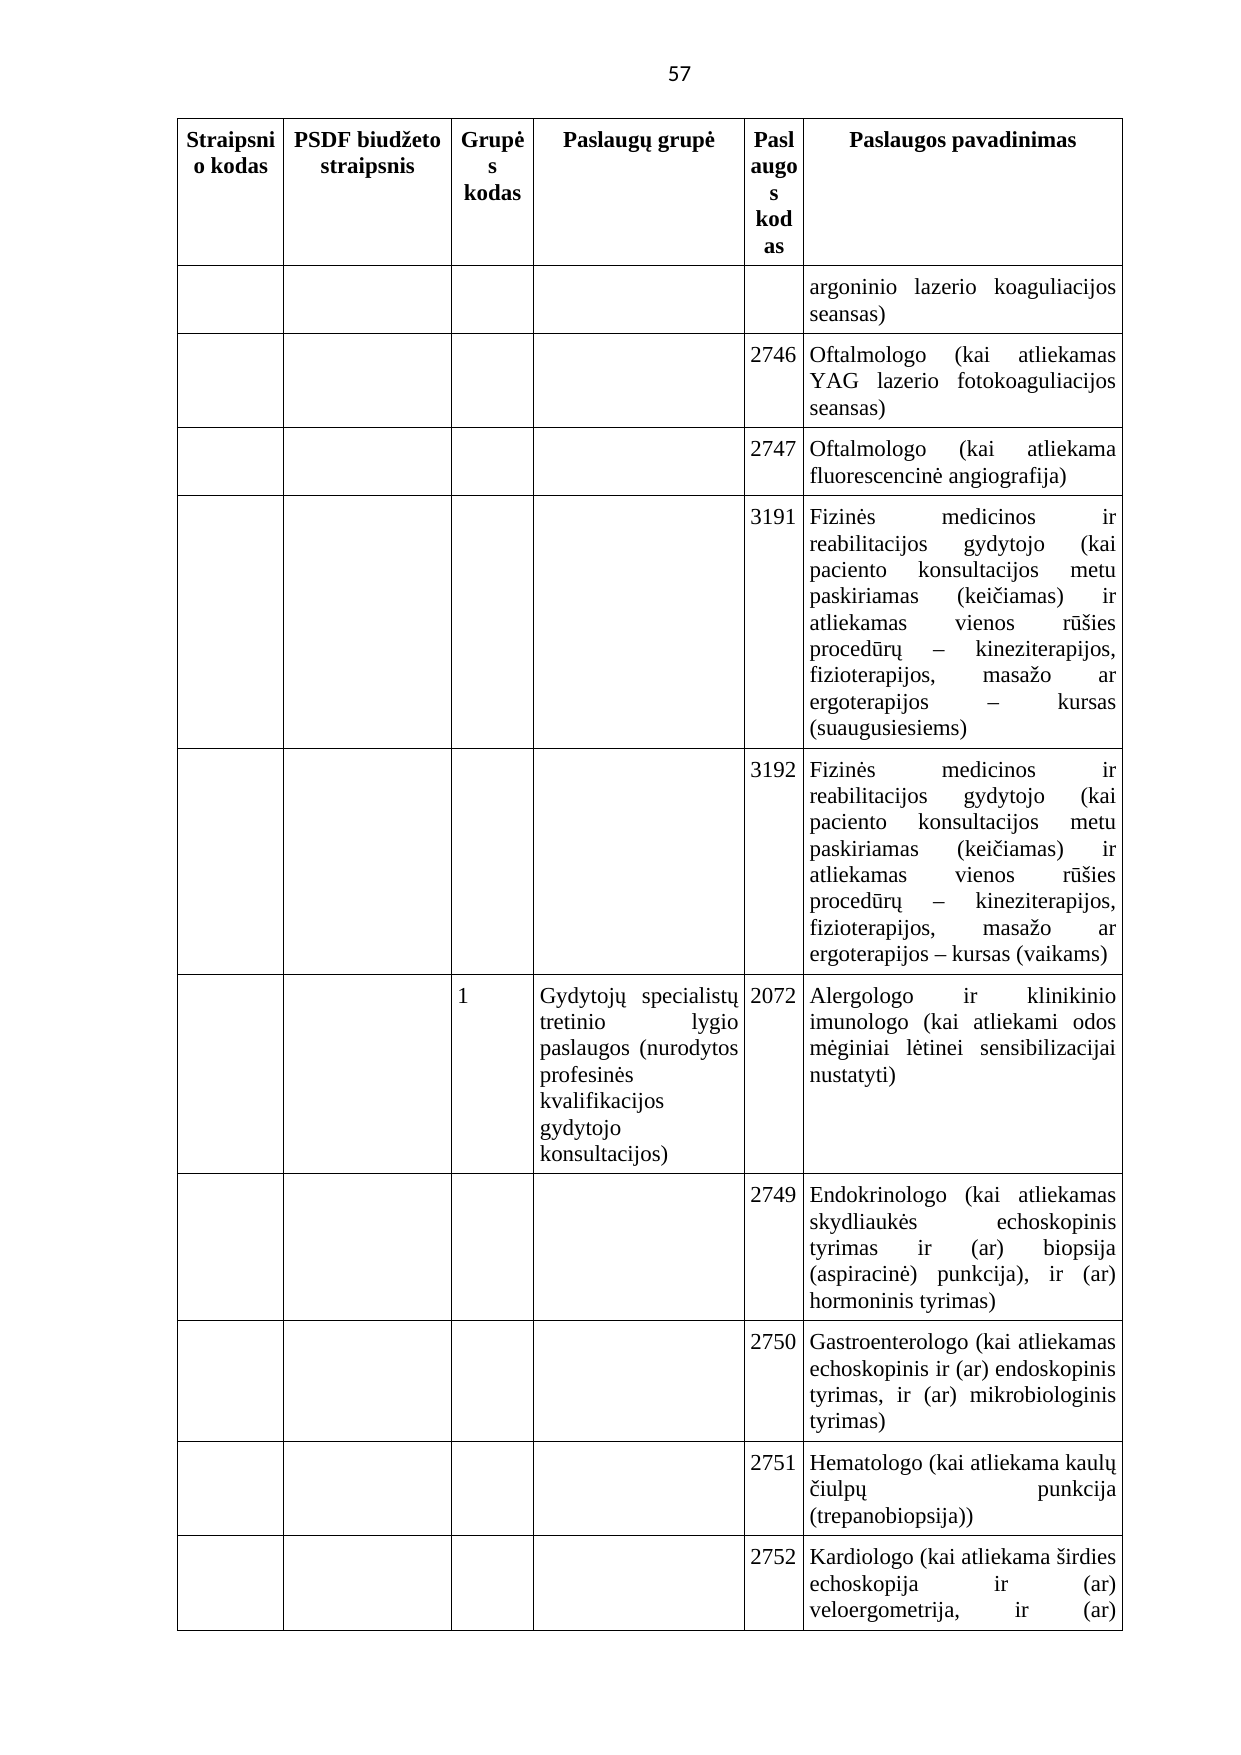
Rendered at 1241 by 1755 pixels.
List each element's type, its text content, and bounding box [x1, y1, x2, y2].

table_cell [745, 266, 803, 333]
table_header Straipsnio kodas [178, 119, 283, 265]
table_cell Alergologo ir klinikinio imunologo (kai atliekami odos mėginiai lėtinei sensibilizacijai nustatyti) [804, 975, 1122, 1173]
table_cell [534, 334, 744, 427]
table_cell [284, 1321, 451, 1441]
table_cell [534, 1174, 744, 1320]
table_cell [284, 334, 451, 427]
table_header Paslaugos pavadinimas [804, 119, 1122, 265]
table_cell [284, 428, 451, 495]
table_cell Gastroenterologo (kai atliekamas echoskopinis ir (ar) endoskopinis tyrimas, ir (ar) mikrobiologinis tyrimas) [804, 1321, 1122, 1441]
table_cell [284, 266, 451, 333]
table_cell [534, 266, 744, 333]
table_header Grupės kodas [452, 119, 533, 265]
table_cell [178, 749, 283, 974]
table_cell [452, 1536, 533, 1629]
table_cell [178, 1174, 283, 1320]
table_cell [452, 749, 533, 974]
table_cell [284, 975, 451, 1173]
table_cell Hematologo (kai atliekama kaulų čiulpų punkcija (trepanobiopsija)) [804, 1442, 1122, 1535]
table_cell [178, 1536, 283, 1629]
table_cell [534, 428, 744, 495]
table_cell 3191 [745, 496, 803, 748]
table_cell Oftalmologo (kai atliekamas YAG lazerio fotokoaguliacijos seansas) [804, 334, 1122, 427]
table_cell [284, 749, 451, 974]
table_header Paslaugos kodas [745, 119, 803, 265]
table_cell [452, 334, 533, 427]
table_cell [284, 496, 451, 748]
table_cell [178, 975, 283, 1173]
table_cell 2747 [745, 428, 803, 495]
table_cell argoninio lazerio koaguliacijos seansas) [804, 266, 1122, 333]
table_cell 2072 [745, 975, 803, 1173]
table_header PSDF biudžeto straipsnis [284, 119, 451, 265]
table_cell [452, 1442, 533, 1535]
table_cell [534, 1321, 744, 1441]
table_cell [178, 334, 283, 427]
table_cell [452, 428, 533, 495]
table_cell [534, 1442, 744, 1535]
table_cell 3192 [745, 749, 803, 974]
table_cell [452, 1174, 533, 1320]
table_cell 2751 [745, 1442, 803, 1535]
table_cell 2750 [745, 1321, 803, 1441]
table_cell [284, 1536, 451, 1629]
table_cell 2746 [745, 334, 803, 427]
table_cell [452, 266, 533, 333]
table_cell Gydytojų specialistų tretinio lygio paslaugos (nurodytos profesinės kvalifikacijos gydytojo konsultacijos) [534, 975, 744, 1173]
table_cell [178, 428, 283, 495]
table_cell [534, 1536, 744, 1629]
table_cell Fizinės medicinos ir reabilitacijos gydytojo (kai paciento konsultacijos metu paskiriamas (keičiamas) ir atliekamas vienos rūšies procedūrų – kineziterapijos, fizioterapijos, masažo ar ergoterapijos – kursas (suaugusiesiems) [804, 496, 1122, 748]
table_cell Endokrinologo (kai atliekamas skydliaukės echoskopinis tyrimas ir (ar) biopsija (aspiracinė) punkcija), ir (ar) hormoninis tyrimas) [804, 1174, 1122, 1320]
table_cell [178, 1321, 283, 1441]
table_cell [284, 1174, 451, 1320]
table_cell [284, 1442, 451, 1535]
table_cell [452, 496, 533, 748]
table_cell 2749 [745, 1174, 803, 1320]
table_cell Oftalmologo (kai atliekama fluorescencinė angiografija) [804, 428, 1122, 495]
table_header Paslaugų grupė [534, 119, 744, 265]
table_cell 2752 [745, 1536, 803, 1629]
table_cell [452, 1321, 533, 1441]
table_cell [178, 266, 283, 333]
table_cell [534, 749, 744, 974]
table_cell 1 [452, 975, 533, 1173]
table_cell [178, 496, 283, 748]
table_cell Fizinės medicinos ir reabilitacijos gydytojo (kai paciento konsultacijos metu paskiriamas (keičiamas) ir atliekamas vienos rūšies procedūrų – kineziterapijos, fizioterapijos, masažo ar ergoterapijos – kursas (vaikams) [804, 749, 1122, 974]
table_cell [178, 1442, 283, 1535]
table_cell Kardiologo (kai atliekama širdies echoskopija ir (ar) veloergometrija, ir (ar) [804, 1536, 1122, 1629]
table_cell [534, 496, 744, 748]
